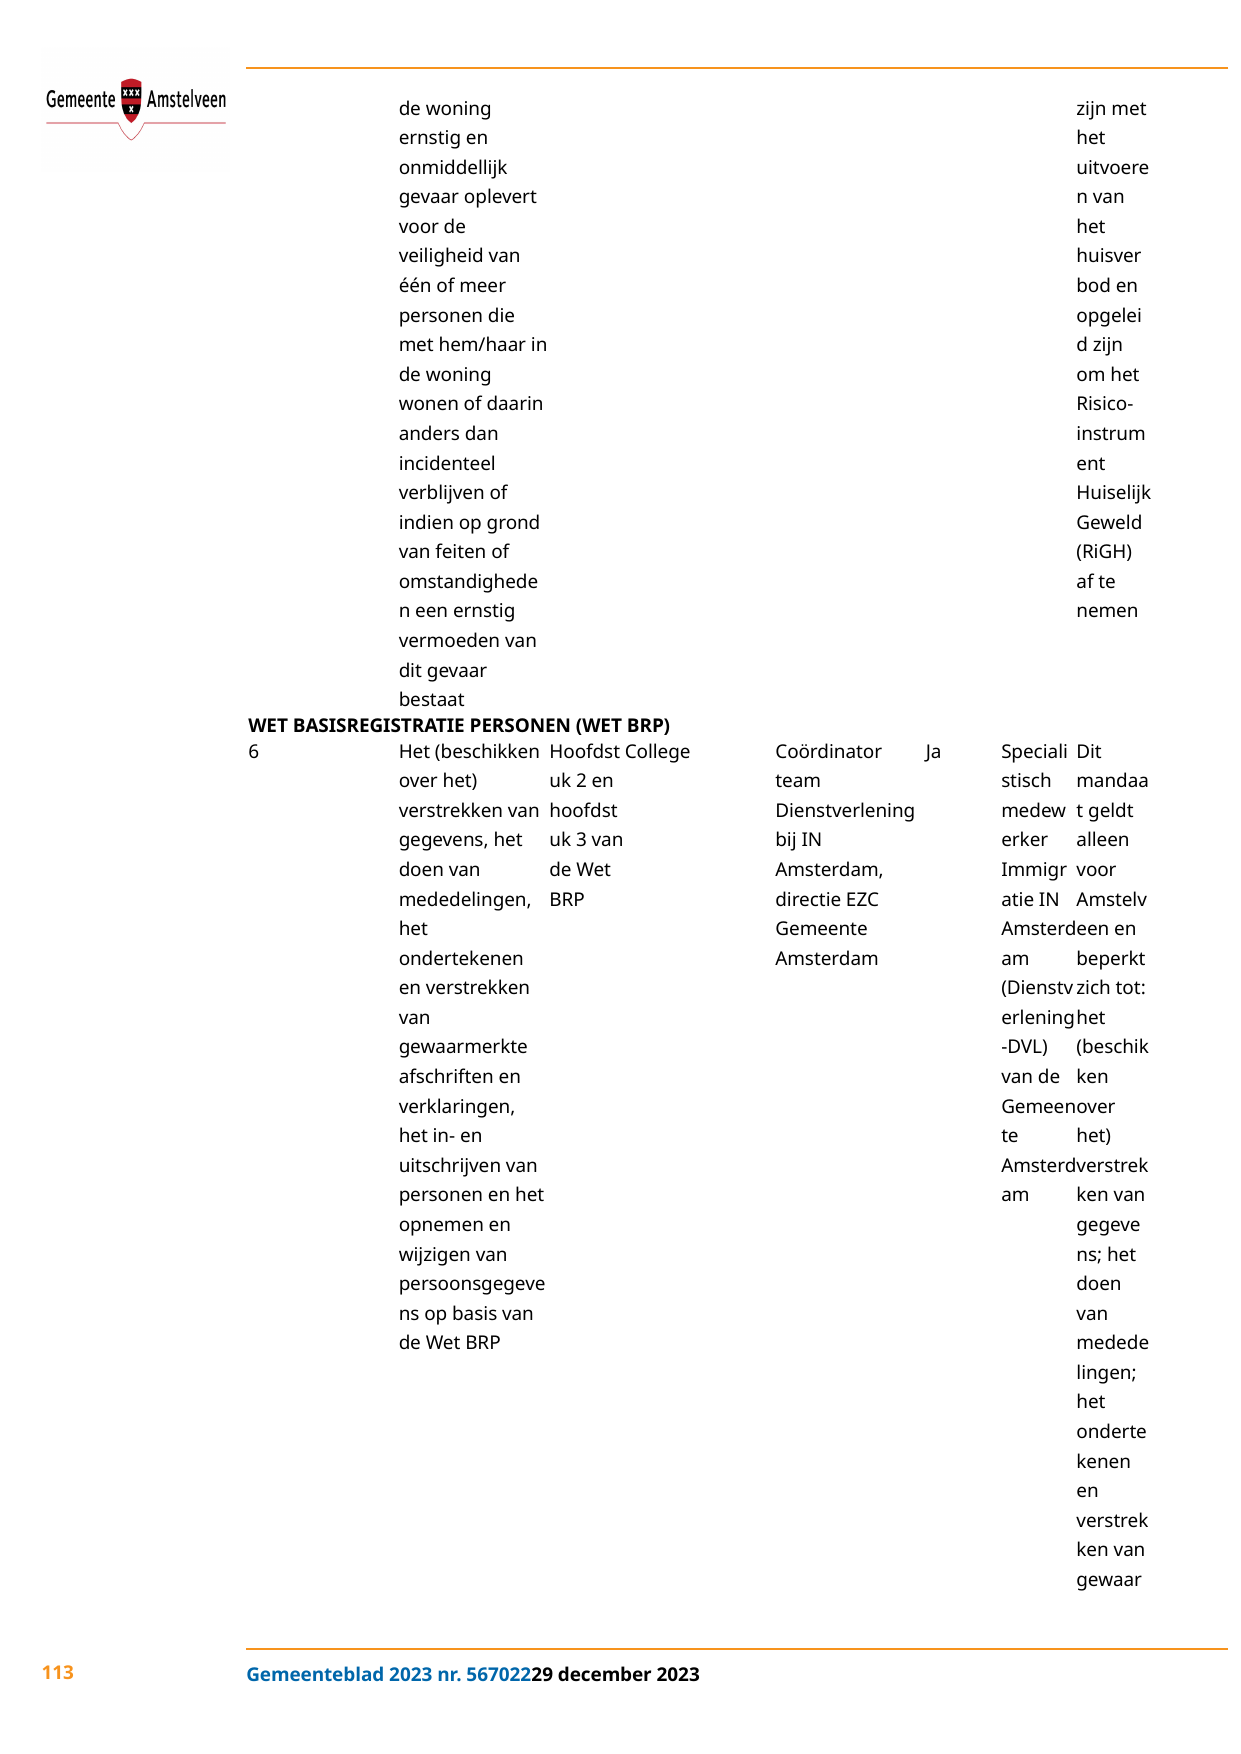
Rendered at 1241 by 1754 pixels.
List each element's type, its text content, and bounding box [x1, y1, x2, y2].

table_cell Hoofdstuk 2 en hoofdstuk 3 van de Wet BRP [549, 738, 624, 1592]
table_cell [775, 95, 926, 712]
table_cell Specialistisch medewerker Immigratie IN Amsterdam (Dienstverlening-DVL) van de Gemeente Amsterdam [1001, 738, 1076, 1592]
table_cell [926, 95, 1001, 712]
table_cell [248, 95, 398, 712]
table_cell Coördinator team Dienstverlening bij IN Amsterdam, directie EZC Gemeente Amsterdam [775, 738, 926, 1592]
table_cell de woning ernstig en onmiddellijk gevaar oplevert voor de veiligheid van één of meer personen die met hem/haar in de woning wonen of daarin anders dan incidenteel verblijven of indien op grond van feiten of omstandigheden een ernstig vermoeden van dit gevaar bestaat [399, 95, 549, 712]
table_cell WET BASISREGISTRATIE PERSONEN (WET BRP) [248, 712, 1152, 738]
table_cell Het (beschikken over het) verstrekken van gegevens, het doen van mededelingen, het ondertekenen en verstrekken van gewaarmerkte afschriften en verklaringen, het in- en uitschrijven van personen en het opnemen en wijzigen van persoonsgegevens op basis van de Wet BRP [399, 738, 549, 1592]
table_cell [549, 95, 624, 712]
table_cell [625, 95, 775, 712]
table_cell College [625, 738, 775, 1592]
picture [41, 47, 231, 172]
table_cell Ja [926, 738, 1001, 1592]
table_cell 6 [248, 738, 398, 1592]
table_cell [1001, 95, 1076, 712]
table_cell Dit mandaat geldt alleen voor Amstelveen en beperkt zich tot: het (beschikken over het) verstrekken van gegevens; het doen van mededelingen; het ondertekenen en verstrekken van gewaar [1076, 738, 1152, 1592]
table_cell zijn met het uitvoeren van het huisverbod en opgeleid zijn om het Risico-instrument Huiselijk Geweld (RiGH) af te nemen [1076, 95, 1152, 712]
